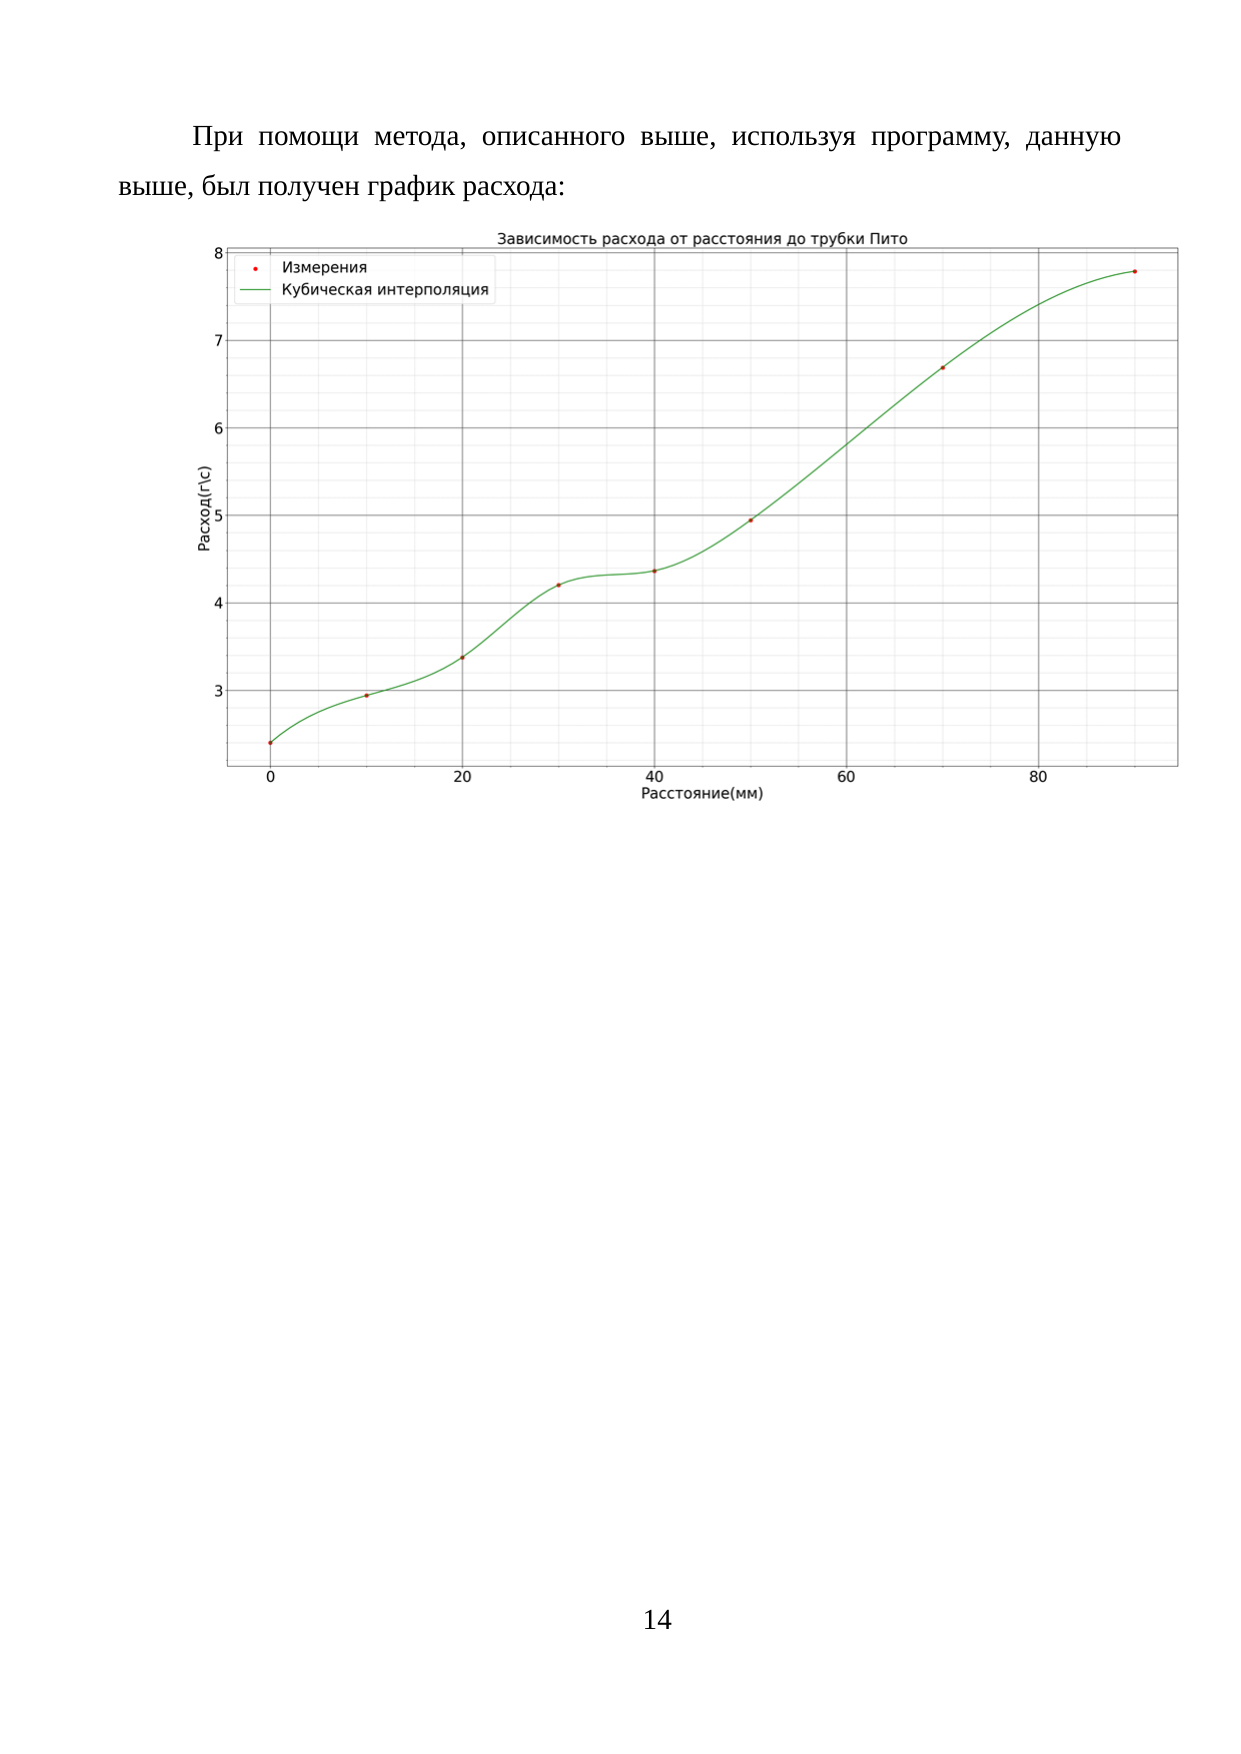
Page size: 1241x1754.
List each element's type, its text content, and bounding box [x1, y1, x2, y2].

text При помощи метода, описанного выше, используя программу, данную выше, был получен график расхода: [118, 118, 1122, 202]
picture [192, 218, 1196, 827]
